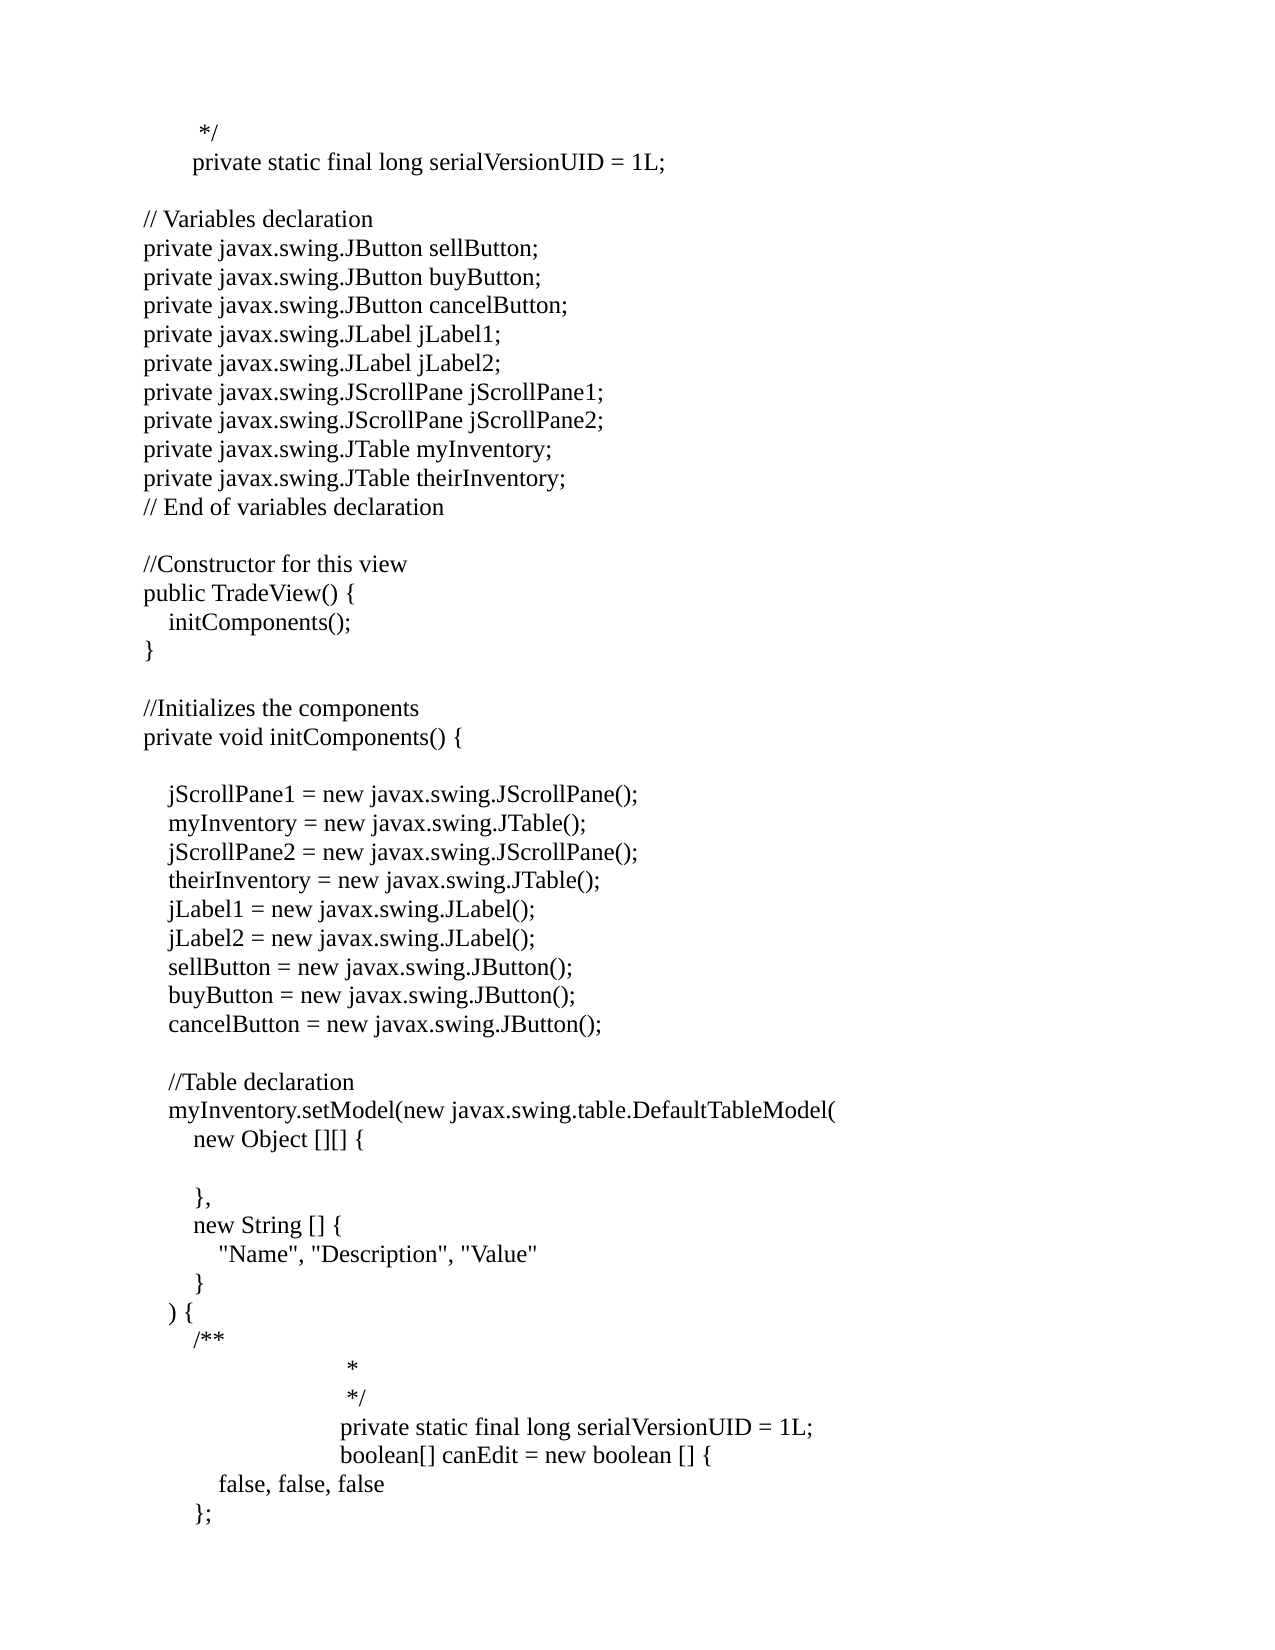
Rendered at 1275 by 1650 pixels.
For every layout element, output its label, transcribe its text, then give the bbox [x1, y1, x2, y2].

text /** [118, 1326, 1157, 1354]
text private javax.swing.JButton cancelButton; [118, 291, 1157, 319]
text // Variables declaration [118, 204, 1157, 233]
text * [118, 1354, 1157, 1383]
text "Name", "Description", "Value" [118, 1239, 1157, 1268]
text */ [118, 1383, 1157, 1412]
text }; [118, 1498, 1157, 1527]
text initComponents(); [118, 607, 1157, 636]
text private javax.swing.JLabel jLabel2; [118, 348, 1157, 377]
text private javax.swing.JLabel jLabel1; [118, 319, 1157, 348]
text false, false, false [118, 1469, 1157, 1498]
text new Object [][] { [118, 1124, 1157, 1153]
text //Initializes the components [118, 693, 1157, 722]
text //Constructor for this view [118, 549, 1157, 578]
text new String [] { [118, 1211, 1157, 1239]
text private javax.swing.JTable theirInventory; [118, 463, 1157, 492]
text jLabel1 = new javax.swing.JLabel(); [118, 894, 1157, 923]
text myInventory.setModel(new javax.swing.table.DefaultTableModel( [118, 1096, 1157, 1124]
text private javax.swing.JScrollPane jScrollPane1; [118, 377, 1157, 406]
text sellButton = new javax.swing.JButton(); [118, 952, 1157, 981]
text private javax.swing.JButton buyButton; [118, 262, 1157, 291]
text ) { [118, 1297, 1157, 1326]
text public TradeView() { [118, 578, 1157, 607]
text private javax.swing.JTable myInventory; [118, 434, 1157, 463]
text private static final long serialVersionUID = 1L; [118, 1412, 1157, 1441]
text */ [118, 118, 1157, 147]
text theirInventory = new javax.swing.JTable(); [118, 866, 1157, 894]
text } [118, 1268, 1157, 1297]
text jScrollPane2 = new javax.swing.JScrollPane(); [118, 837, 1157, 866]
text }, [118, 1182, 1157, 1211]
text myInventory = new javax.swing.JTable(); [118, 808, 1157, 837]
text private javax.swing.JButton sellButton; [118, 233, 1157, 262]
text private static final long serialVersionUID = 1L; [118, 147, 1157, 176]
text } [118, 636, 1157, 664]
text private javax.swing.JScrollPane jScrollPane2; [118, 406, 1157, 434]
text // End of variables declaration [118, 492, 1157, 521]
text jScrollPane1 = new javax.swing.JScrollPane(); [118, 779, 1157, 808]
text cancelButton = new javax.swing.JButton(); [118, 1009, 1157, 1038]
text buyButton = new javax.swing.JButton(); [118, 981, 1157, 1009]
text jLabel2 = new javax.swing.JLabel(); [118, 923, 1157, 952]
text //Table declaration [118, 1067, 1157, 1096]
text boolean[] canEdit = new boolean [] { [118, 1441, 1157, 1469]
text private void initComponents() { [118, 722, 1157, 751]
